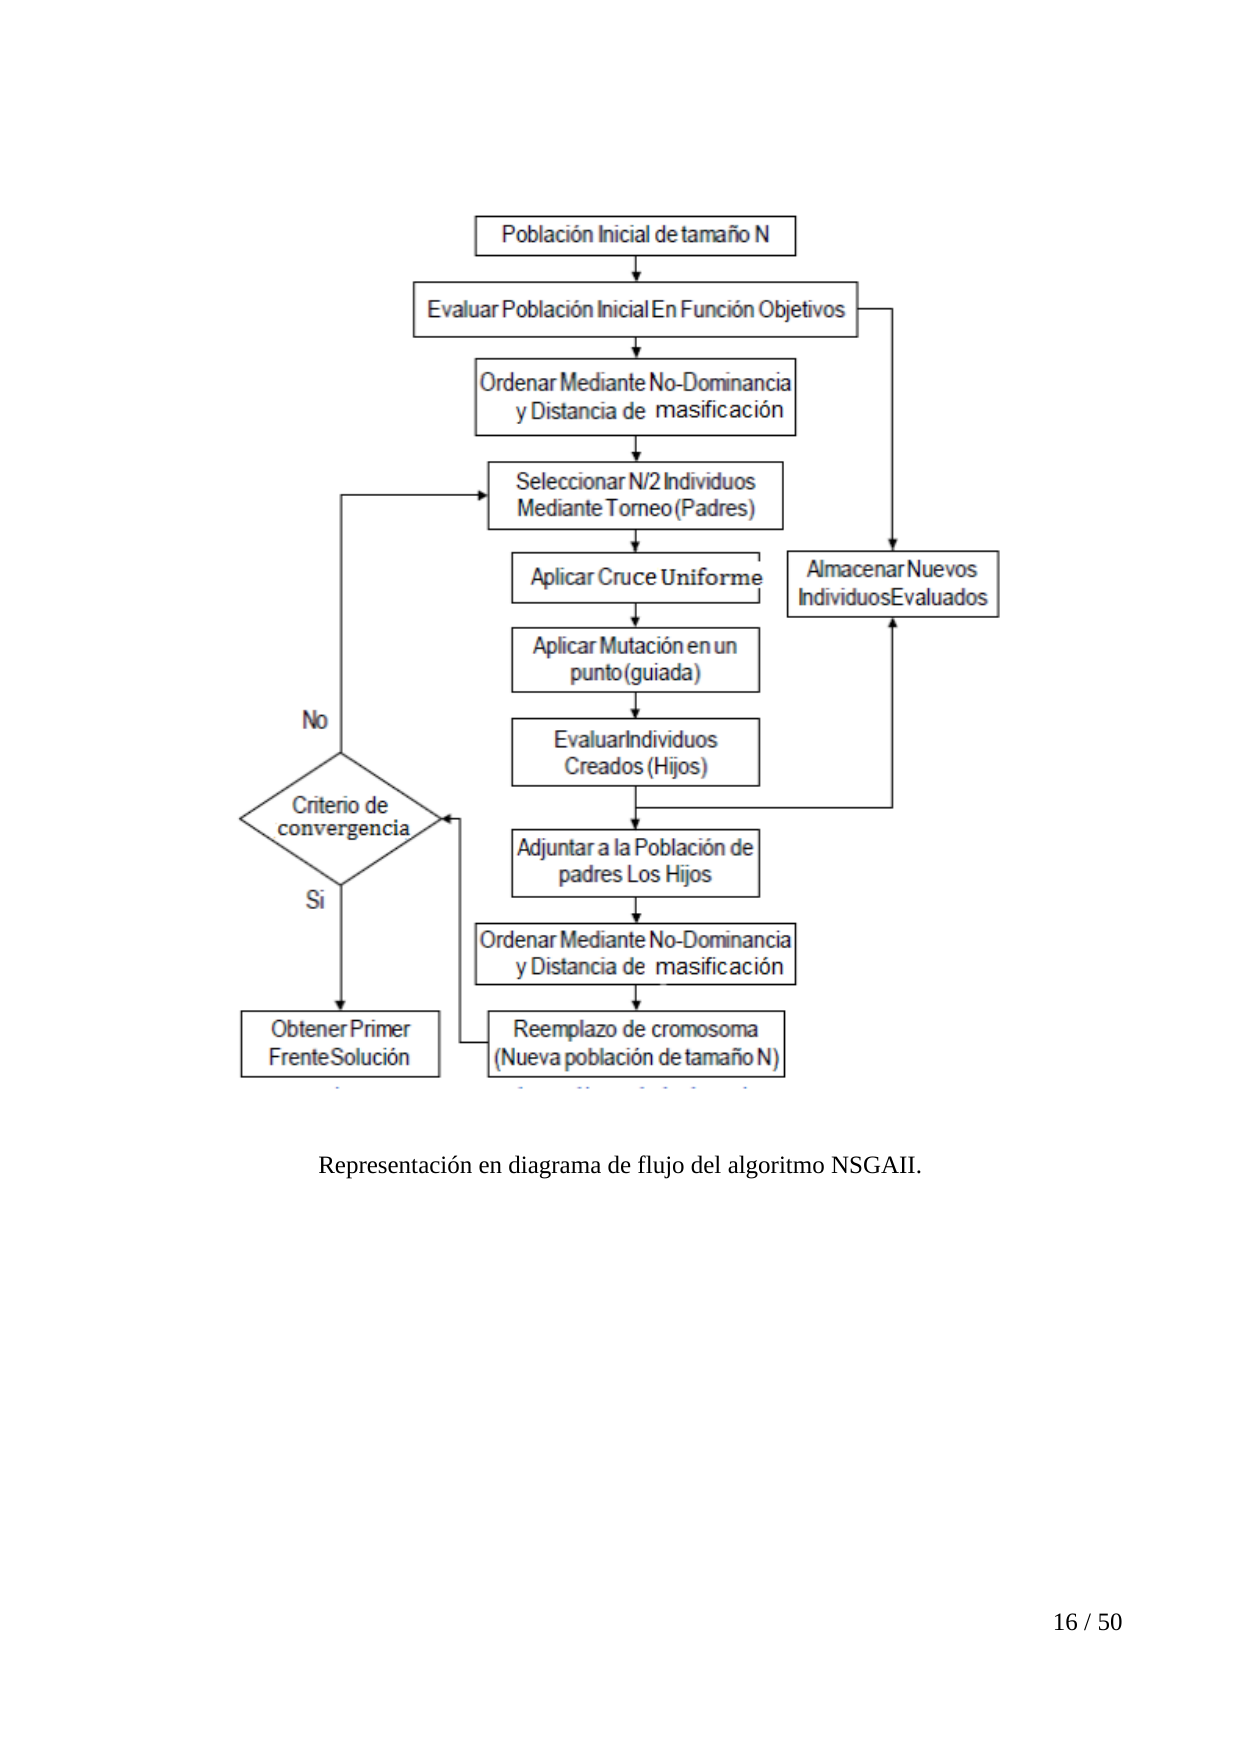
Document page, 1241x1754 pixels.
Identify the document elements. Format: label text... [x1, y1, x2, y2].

text Representación en diagrama de flujo del algoritmo NSGAII. [118, 1150, 1122, 1179]
picture [191, 205, 1049, 1117]
